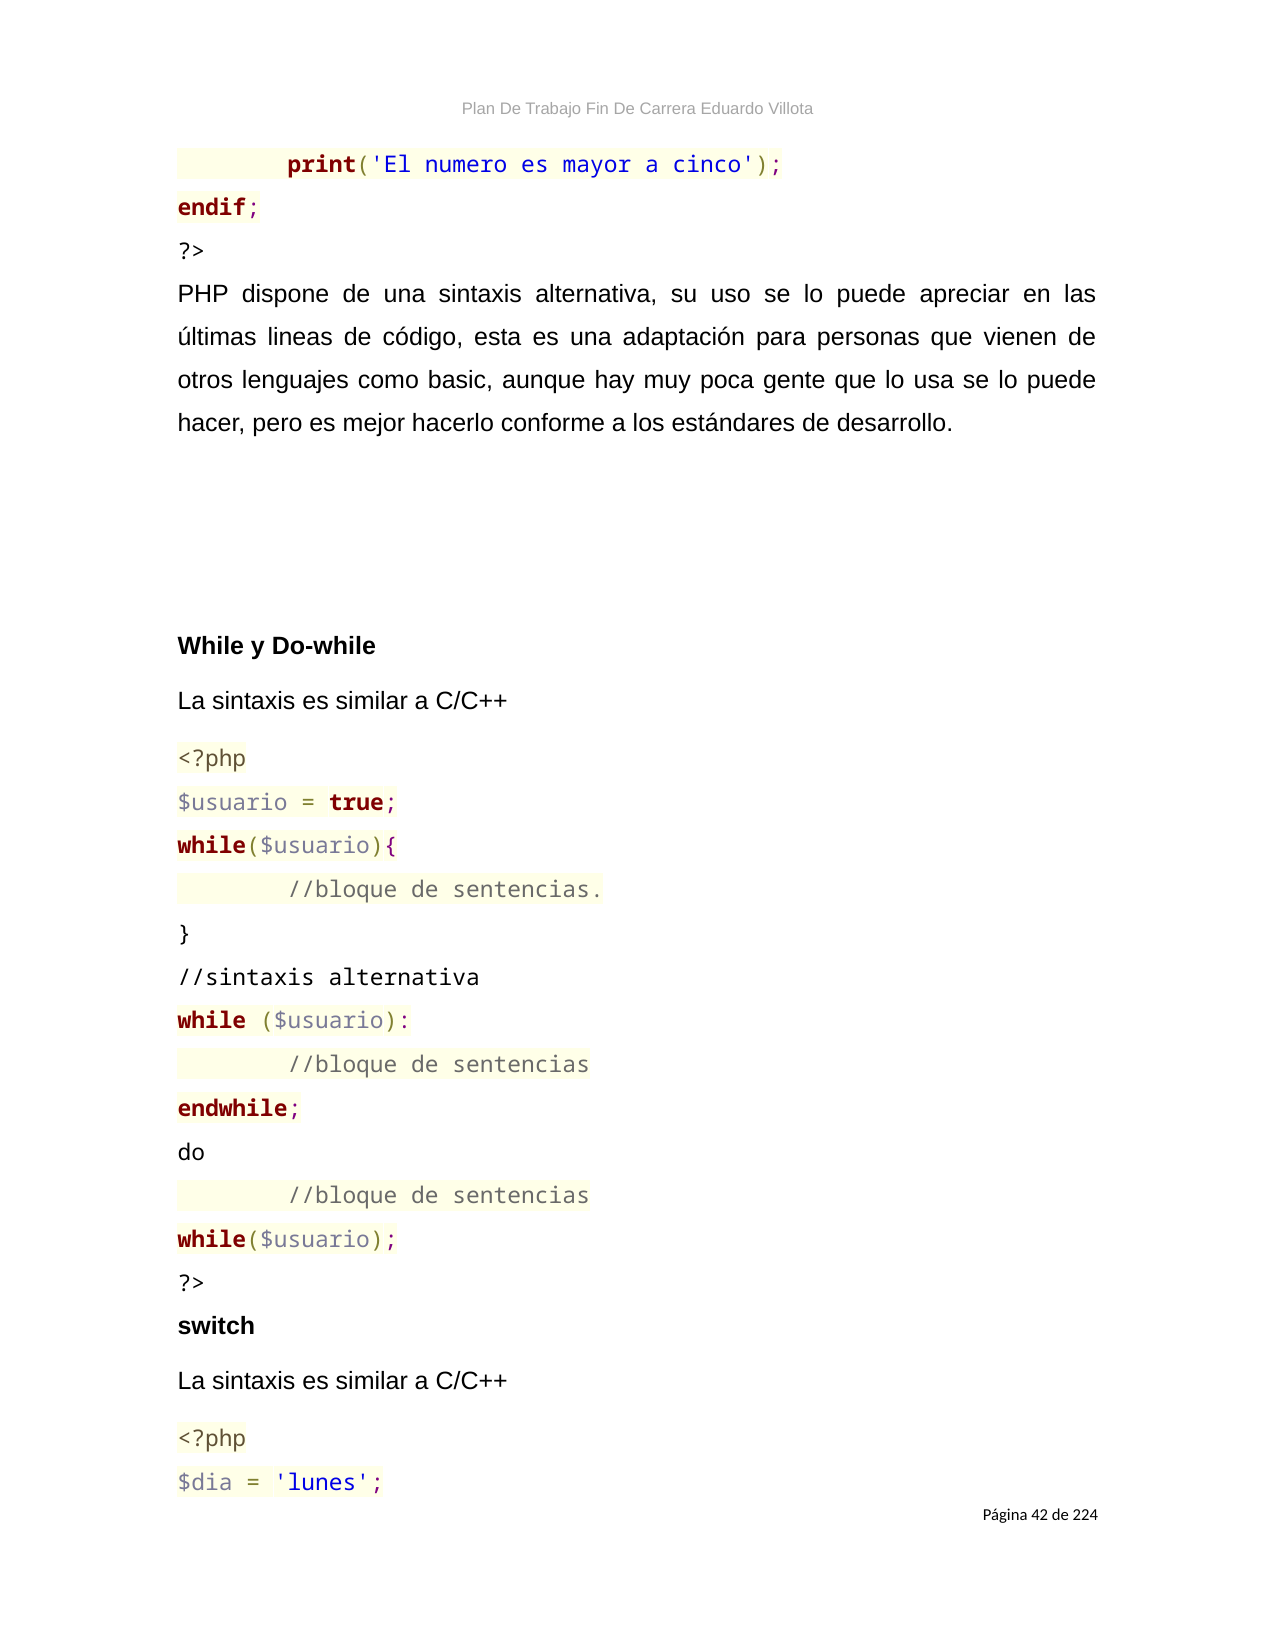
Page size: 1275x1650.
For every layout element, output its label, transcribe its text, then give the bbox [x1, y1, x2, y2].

text PHP dispone de una sintaxis alternativa, su uso se lo puede apreciar en las últimas lineas de código, esta es una adaptación para personas que vienen de otros lenguajes como basic, aunque hay muy poca gente que lo usa se lo puede hacer, pero es mejor hacerlo conforme a los estándares de desarrollo. [177, 279, 1098, 437]
text While y Do-while [177, 631, 1098, 659]
text ?> [177, 235, 1098, 266]
text La sintaxis es similar a C/C++ [177, 1366, 1098, 1395]
text endif; [177, 191, 1098, 223]
text //bloque de sentencias [177, 1179, 1098, 1211]
text while($usuario){ [177, 829, 1098, 861]
text //bloque de sentencias [177, 1048, 1098, 1079]
text La sintaxis es similar a C/C++ [177, 686, 1098, 715]
text <?php [177, 1422, 1098, 1453]
text //bloque de sentencias. [177, 873, 1098, 904]
text } [177, 917, 1098, 948]
text $dia = 'lunes'; [177, 1466, 1098, 1497]
text print('El numero es mayor a cinco'); [177, 148, 1098, 179]
text while($usuario); [177, 1223, 1098, 1254]
text endwhile; [177, 1092, 1098, 1123]
text while ($usuario): [177, 1004, 1098, 1036]
text $usuario = true; [177, 786, 1098, 817]
text do [177, 1136, 1098, 1167]
text //sintaxis alternativa [177, 961, 1098, 992]
text ?> [177, 1267, 1098, 1298]
text switch [177, 1311, 1098, 1339]
text <?php [177, 742, 1098, 773]
